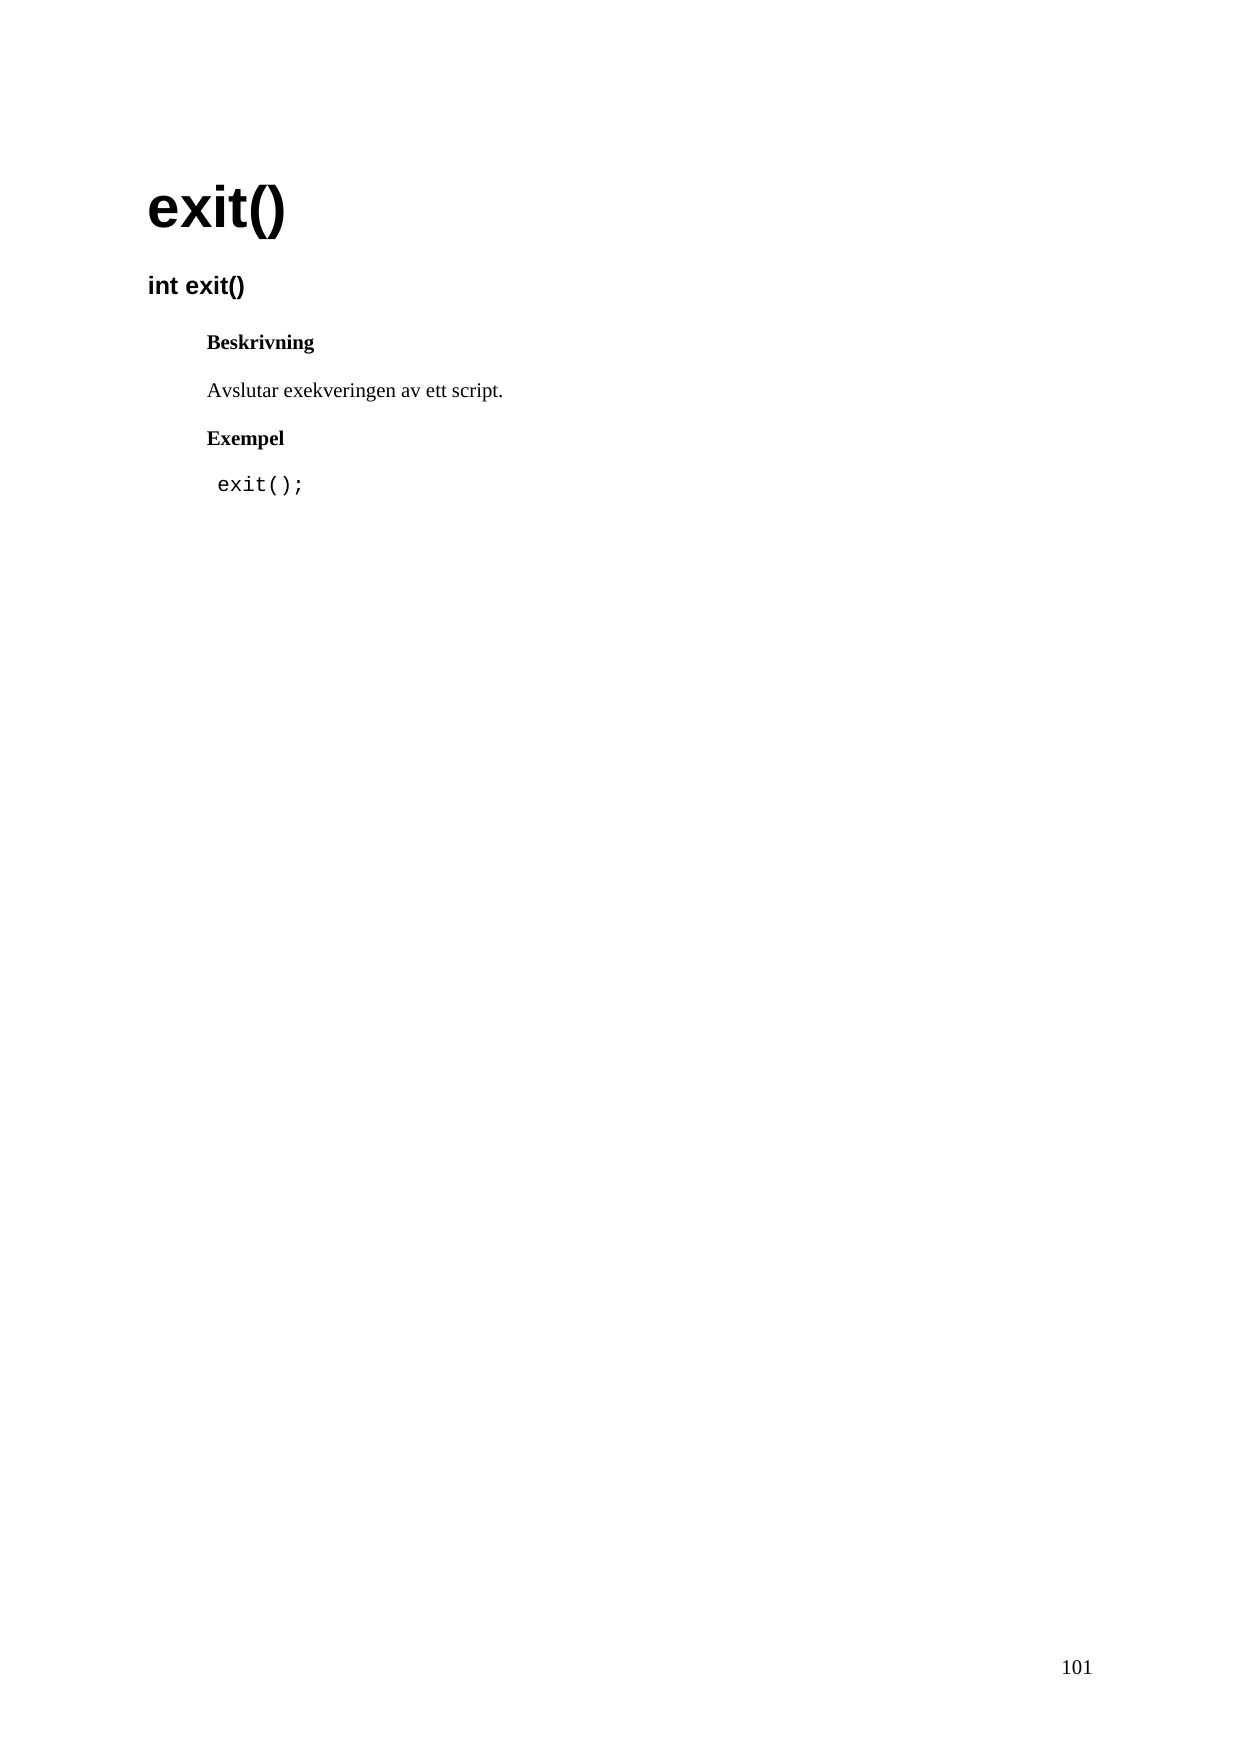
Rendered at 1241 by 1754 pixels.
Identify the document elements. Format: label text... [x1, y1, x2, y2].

text Avslutar exekveringen av ett script. [207, 378, 1093, 402]
text exit(); [207, 474, 1093, 498]
text Beskrivning [207, 330, 1093, 354]
subtitle exit() [148, 173, 1093, 240]
text Exempel [207, 426, 1093, 450]
subtitle int exit() [148, 271, 1093, 300]
